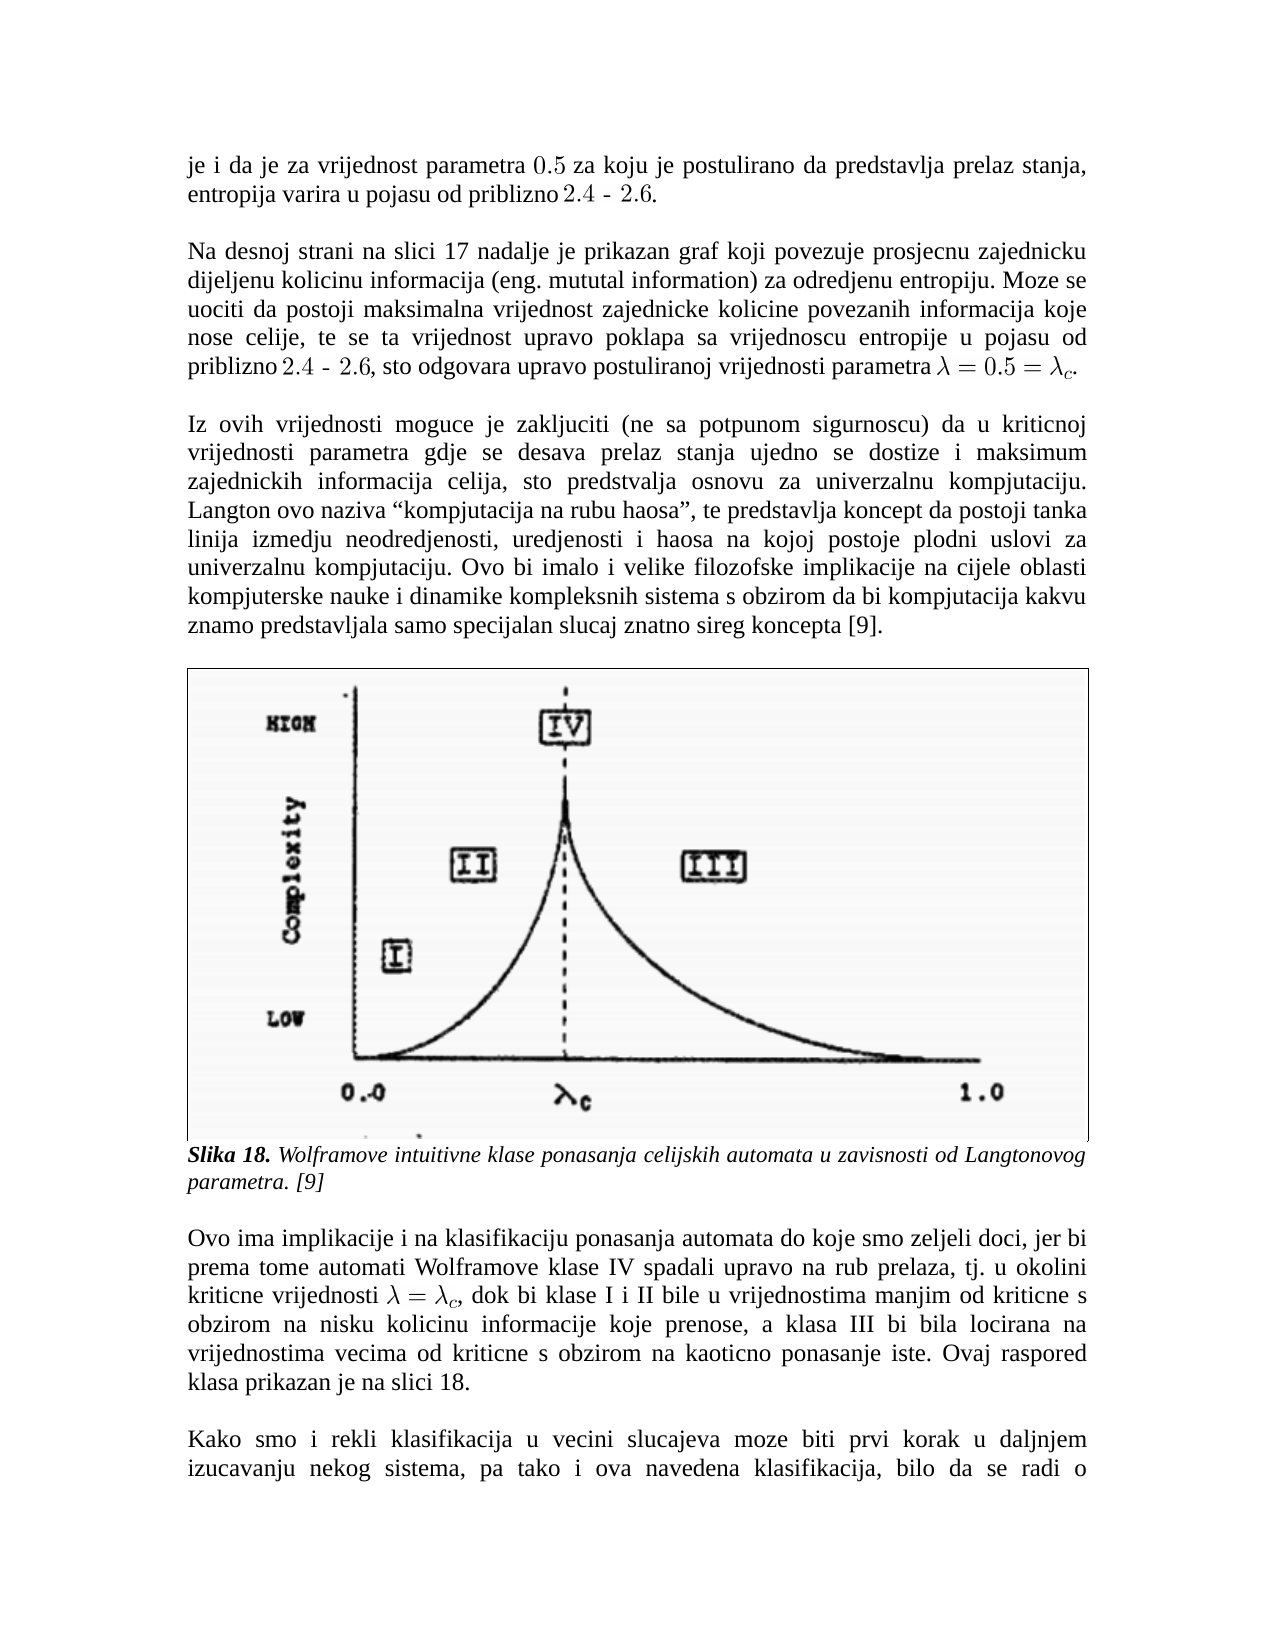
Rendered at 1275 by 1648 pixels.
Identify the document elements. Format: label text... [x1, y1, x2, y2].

picture [190, 670, 1085, 1139]
text je i da je za vrijednost parametra za koju je postulirano da predstavlja prelaz stanja, entropija varira u pojasu od priblizno . [187, 150, 1088, 207]
picture [387, 1285, 457, 1308]
picture [534, 156, 565, 174]
text Na desnoj strani na slici 17 nadalje je prikazan graf koji povezuje prosjecnu zajednicku dijeljenu kolicinu informacija (eng. mututal information) za odredjenu entropiju. Moze se uociti da postoji maksimalna vrijednost zajednicke kolicine povezanih informacija koje nose celije, te se ta vrijednost upravo poklapa sa vrijednoscu entropije u pojasu od priblizno , sto odgovara upravo postuliranoj vrijednosti parametra . [187, 236, 1088, 380]
text Ovo ima implikacije i na klasifikaciju ponasanja automata do koje smo zeljeli doci, jer bi prema tome automati Wolframove klase IV spadali upravo na rub prelaza, tj. u okolini kriticne vrijednosti , dok bi klase I i II bile u vrijednostima manjim od kriticne s obzirom na nisku kolicinu informacije koje prenose, a klasa III bi bila locirana na vrijednostima vecima od kriticne s obzirom na kaoticno ponasanje iste. Ovaj raspored klasa prikazan je na slici 18. [187, 1223, 1088, 1395]
text Kako smo i rekli klasifikacija u vecini slucajeva moze biti prvi korak u daljnjem izucavanju nekog sistema, pa tako i ova navedena klasifikacija, bilo da se radi o [187, 1424, 1088, 1482]
picture [564, 184, 651, 202]
picture [937, 356, 1072, 379]
picture [283, 357, 370, 375]
text Slika 18. Wolframove intuitivne klase ponasanja celijskih automata u zavisnosti od Langtonovog parametra. [9] [187, 1141, 1087, 1194]
text Iz ovih vrijednosti moguce je zakljuciti (ne sa potpunom sigurnoscu) da u kriticnoj vrijednosti parametra gdje se desava prelaz stanja ujedno se dostize i maksimum zajednickih informacija celija, sto predstvalja osnovu za univerzalnu kompjutaciju. Langton ovo naziva “kompjutacija na rubu haosa”, te predstavlja koncept da postoji tanka linija izmedju neodredjenosti, uredjenosti i haosa na kojoj postoje plodni uslovi za univerzalnu kompjutaciju. Ovo bi imalo i velike filozofske implikacije na cijele oblasti kompjuterske nauke i dinamike kompleksnih sistema s obzirom da bi kompjutacija kakvu znamo predstavljala samo specijalan slucaj znatno sireg koncepta [9]. [187, 409, 1088, 639]
